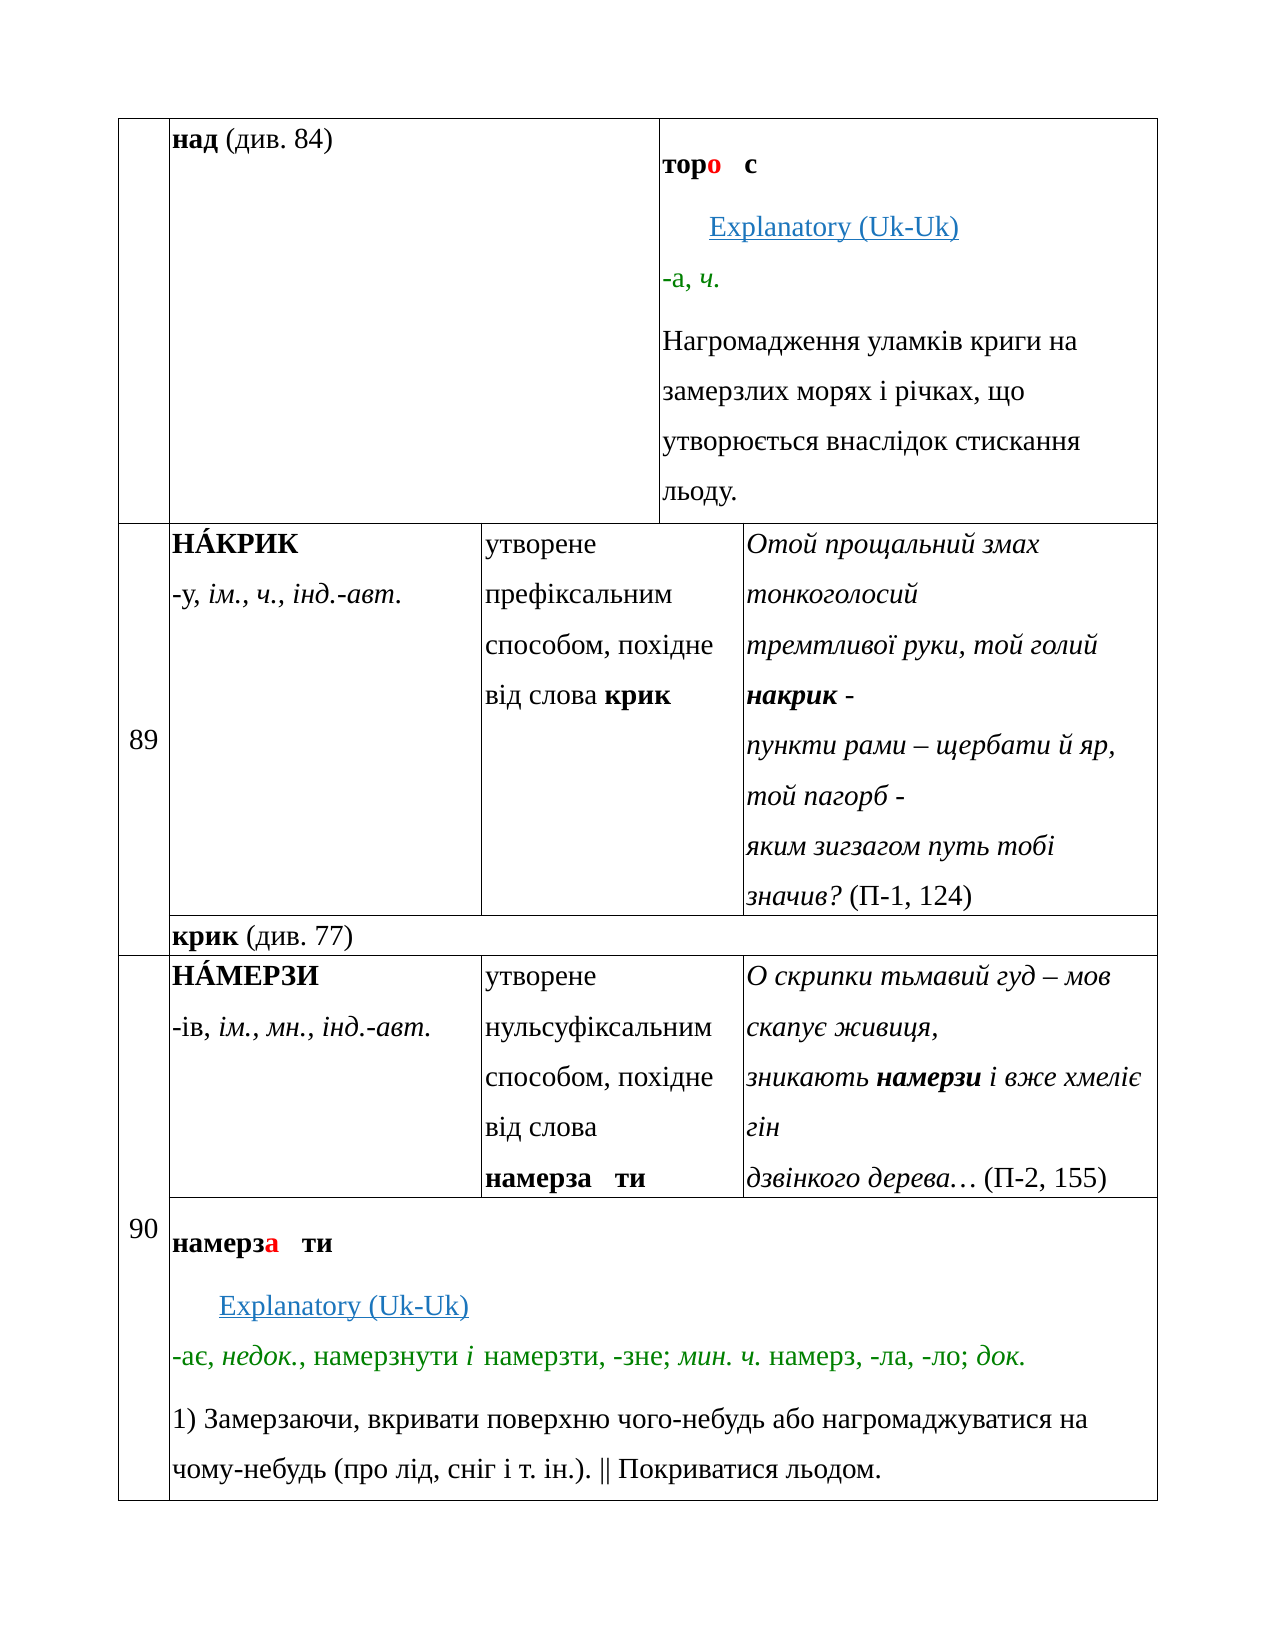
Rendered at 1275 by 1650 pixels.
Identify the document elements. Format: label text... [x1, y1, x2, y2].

table_cell торос Explanatory (Uk-Uk) -а, ч. Нагромадження уламків криги на замерзлих морях і річках, що утворюється внаслідок стискання льоду. [660, 119, 1157, 523]
table_cell 89 [119, 524, 169, 955]
table_cell Нáмерзи -ів, ім., мн., інд.-авт. [170, 956, 481, 1196]
table_cell утворене префіксальним способом, похідне від слова крик [482, 524, 743, 915]
table_cell О скрипки тьмавий гуд – мов скапує живиця, зникають намерзи і вже хмеліє гін дзвінкого дерева… (П‑2, 155) [744, 956, 1157, 1196]
table_cell утворене нульсуфіксальним способом, похідне від слова намерзати [482, 956, 743, 1196]
table_cell Отой прощальний змах тонкоголосий тремтливої руки, той голий накрик - пункти рами – щербати й яр, той пагорб - яким зигзагом путь тобі значив? (П‑1, 124) [744, 524, 1157, 915]
table_cell Нáкрик -у, ім., ч., інд.-авт. [170, 524, 481, 915]
table_cell над (див. 84) [170, 119, 659, 523]
table_cell [119, 119, 169, 523]
table_cell намерзати Explanatory (Uk-Uk) -ає, недок., намерзнути і намерзти, -зне; мин. ч. намерз, -ла, -ло; док. 1) Замерзаючи, вкривати поверхню чого-небудь або нагромаджуватися на чому-небудь (про лід, сніг і т. ін.). || Покриватися льодом. [170, 1198, 1157, 1500]
table_cell 90 [119, 956, 169, 1500]
table_cell крик (див. 77) [170, 916, 1157, 955]
